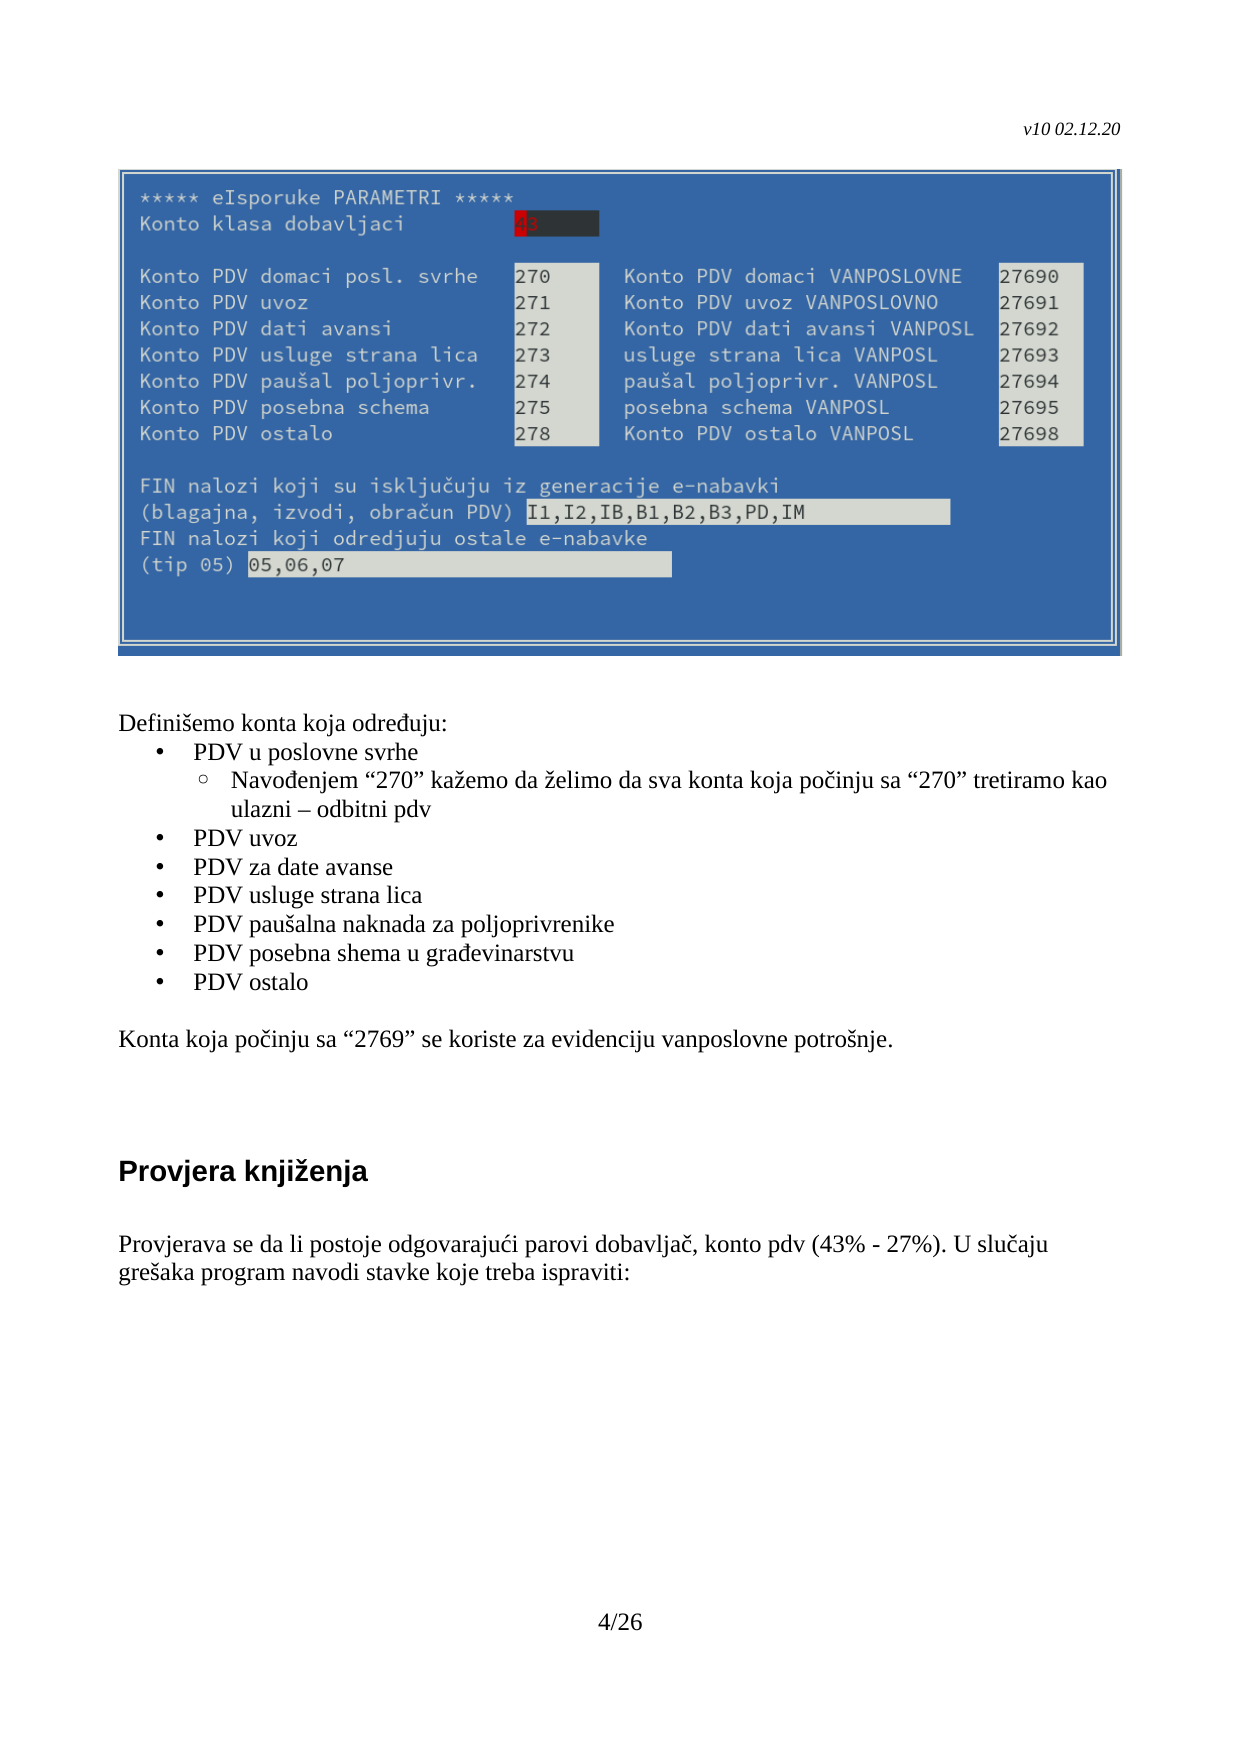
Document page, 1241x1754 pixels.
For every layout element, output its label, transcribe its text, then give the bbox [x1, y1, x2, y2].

list PDV u poslovne svrhe [156, 737, 1122, 765]
list PDV uvoz [156, 823, 1122, 852]
list PDV paušalna naknada za poljoprivrenike [156, 909, 1122, 938]
picture [118, 169, 1123, 656]
list Navođenjem “270” kažemo da želimo da sva konta koja počinju sa “270” tretiramo kao ulazni – odbitni pdv [193, 765, 1122, 823]
list PDV ostalo [156, 967, 1122, 995]
subtitle Provjera knjiženja [118, 1154, 1122, 1187]
list PDV usluge strana lica [156, 880, 1122, 909]
text Definišemo konta koja određuju: [118, 708, 1122, 737]
text Konta koja počinju sa “2769” se koriste za evidenciju vanposlovne potrošnje. [118, 1024, 1122, 1053]
list PDV za date avanse [156, 852, 1122, 880]
list PDV posebna shema u građevinarstvu [156, 938, 1122, 967]
text Provjerava se da li postoje odgovarajući parovi dobavljač, konto pdv (43% - 27%). U slučaju grešaka program navodi stavke koje treba ispraviti: [118, 1229, 1122, 1286]
